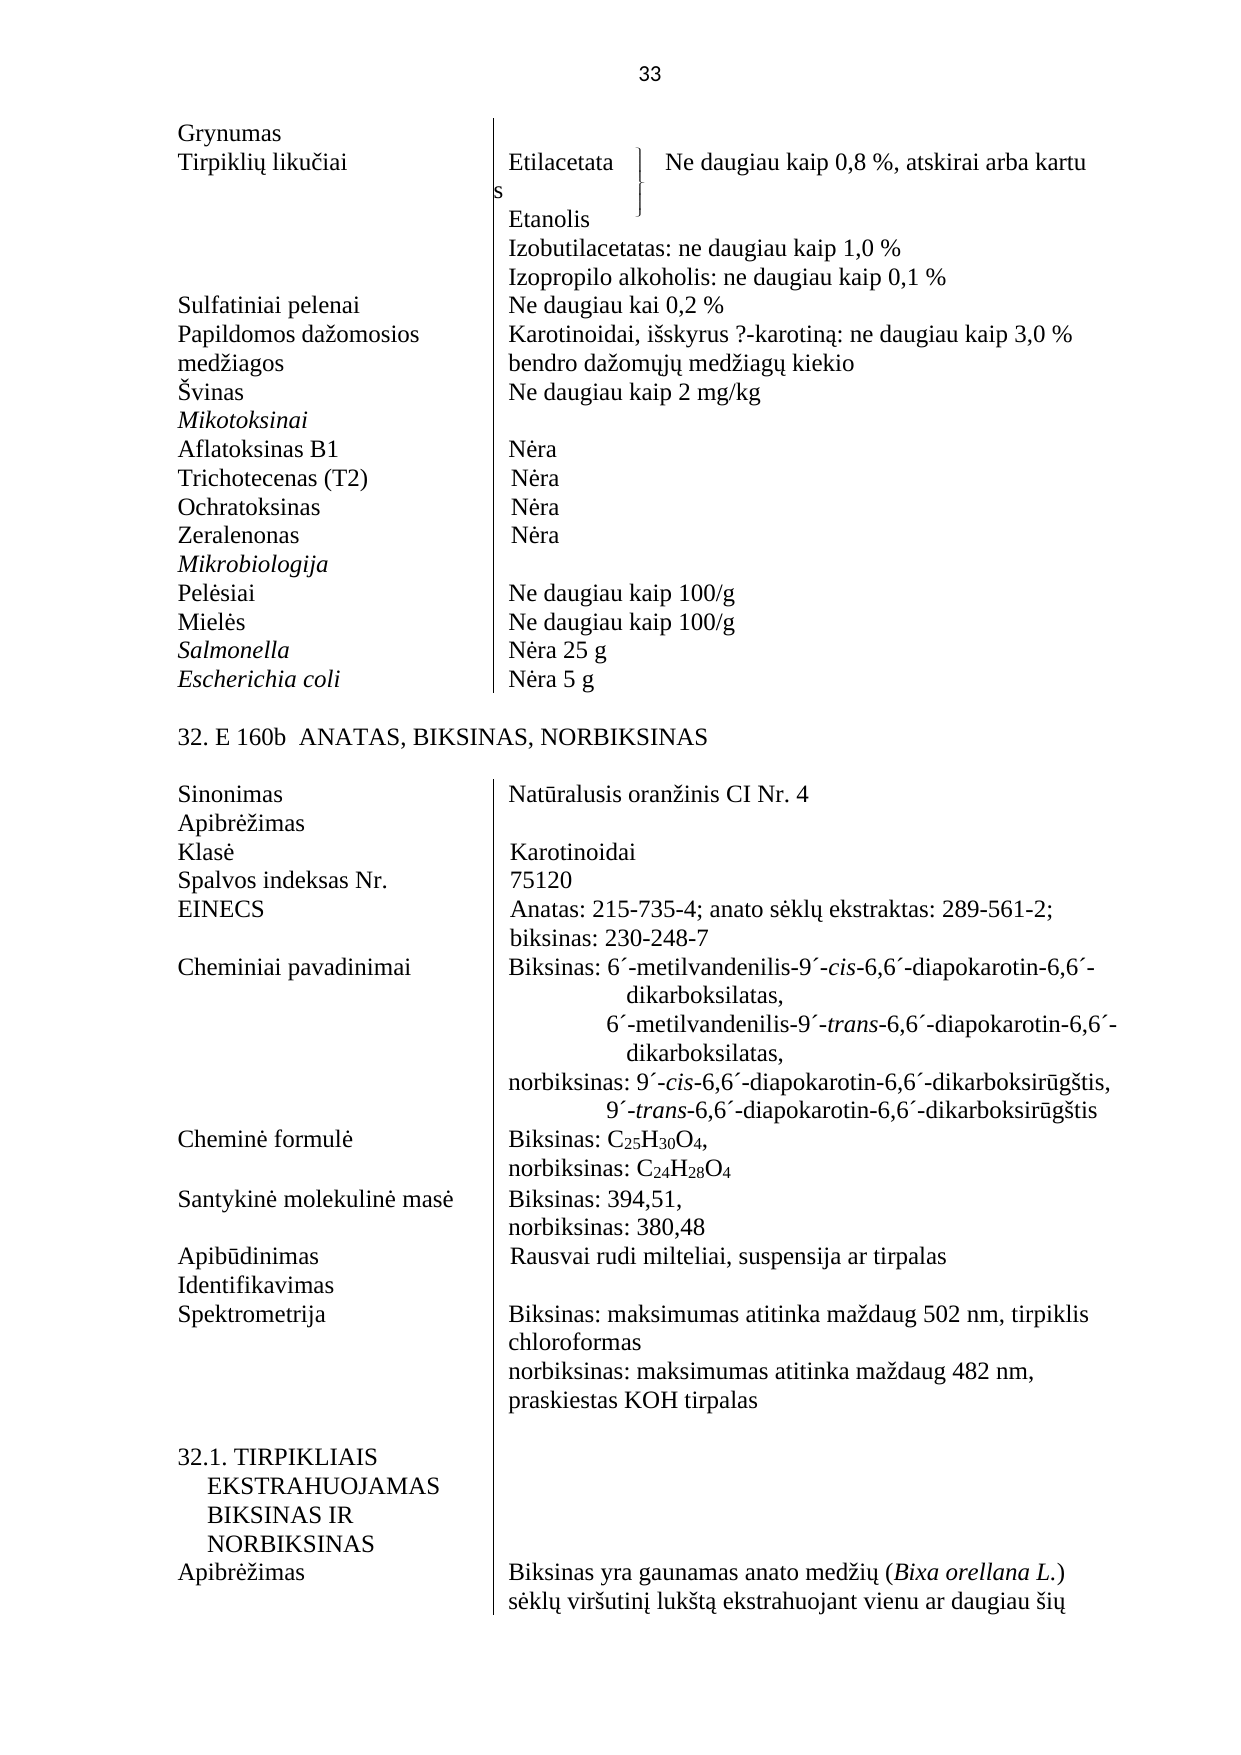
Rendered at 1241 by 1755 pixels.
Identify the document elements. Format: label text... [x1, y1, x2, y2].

table_cell Ne daugiau kai 0,2 % [494, 291, 1122, 319]
table_cell [494, 406, 1122, 434]
table_cell Spalvos indeksas Nr. [177, 866, 493, 894]
table_cell [494, 1414, 1122, 1557]
table_cell Apibūdinimas [177, 1241, 493, 1270]
table_cell Švinas [177, 377, 493, 406]
table_cell Rausvai rudi milteliai, suspensija ar tirpalas [494, 1241, 1122, 1270]
table_cell Etanolis [494, 204, 618, 233]
table_cell [494, 549, 1122, 578]
table_cell Biksinas: 394,51, norbiksinas: 380,48 [494, 1184, 1122, 1241]
table_cell Mielės [177, 607, 493, 636]
table_cell Klasė [177, 837, 493, 866]
table_cell Papildomos dažomosios medžiagos [177, 319, 493, 377]
table_cell EINECS [177, 894, 493, 952]
table_cell Izobutilacetatas: ne daugiau kaip 1,0 % Izopropilo alkoholis: ne daugiau kaip 0,1 % [494, 233, 1122, 291]
table_cell Cheminė formulė [177, 1124, 493, 1184]
table_cell Salmonella [177, 636, 493, 664]
table_cell Nėra Nėra Nėra [498, 463, 1122, 549]
table_cell Ne daugiau kaip 2 mg/kg [494, 377, 1122, 406]
table_cell Pelėsiai [177, 578, 493, 607]
table_cell Natūralusis oranžinis CI Nr. 4 [494, 779, 1122, 808]
table_cell [494, 118, 1122, 147]
table_cell Biksinas: C25H30O4, norbiksinas: C24H28O4 [494, 1124, 1122, 1184]
table_cell Trichotecenas (T2) [177, 463, 493, 492]
table_cell [177, 233, 493, 291]
table_cell Nėra 5 g [494, 664, 1122, 693]
table_cell Apibrėžimas [177, 1558, 493, 1615]
table_cell Aflatoksinas B1 [177, 434, 493, 463]
table_cell Ochratoksinas [177, 492, 493, 521]
table_cell Sulfatiniai pelenai [177, 291, 493, 319]
table_cell 75120 [494, 866, 1122, 894]
table_cell Escherichia coli [177, 664, 493, 693]
table_cell Zeralenonas [177, 521, 493, 549]
table_cell Nėra 25 g [494, 636, 1122, 664]
table_cell Apibrėžimas [177, 808, 493, 837]
table_cell Cheminiai pavadinimai [177, 952, 493, 1124]
table_cell [494, 808, 1122, 837]
table_cell Sinonimas [177, 779, 493, 808]
table_cell Tirpiklių likučiai [177, 147, 493, 233]
table_cell [494, 463, 498, 549]
table_cell Mikotoksinai [177, 406, 493, 434]
table_cell Karotinoidai, išskyrus ?beta-karotiną: ne daugiau kaip 3,0 % bendro dažomųjų medžiagų kiekio [494, 319, 1122, 377]
table_cell Biksinas: 6´-metilvandenilis-9´-cis-6,6´-diapokarotin-6,6´- dikarboksilatas, 6´-metilvandenilis-9´-trans-6,6´-diapokarotin-6,6´-dikarboksilatas, norbiksinas: 9´-cis-6,6´-diapokarotin-6,6´-dikarboksirūgštis, 9´-trans-6,6´-diapokarotin-6,6´-dikarboksirūgštis [494, 952, 1122, 1124]
table_cell Grynumas [177, 118, 493, 147]
table_cell 32. E 160b ANATAS, BIKSINAS, NORBIKSINAS [177, 693, 1122, 779]
table_cell Anatas: 215-735-4; anato sėklų ekstraktas: 289-561-2; biksinas: 230-248-7 [494, 894, 1122, 952]
table_cell Spektrometrija [177, 1299, 493, 1414]
table_cell Biksinas yra gaunamas anato medžių (Bixa orellana L.) sėklų viršutinį lukštą ekstrahuojant vienu ar daugiau šių [494, 1558, 1122, 1615]
table_cell Identifikavimas [177, 1270, 493, 1299]
table_cell Ne daugiau kaip 100/g [494, 578, 1122, 607]
table_cell Nėra [494, 434, 1122, 463]
table_cell Etilacetatas [494, 147, 618, 204]
table_cell [494, 1270, 1122, 1299]
table_cell Ne daugiau kaip 0,8 %, atskirai arba kartu [665, 147, 1122, 233]
table_cell [618, 147, 665, 233]
table_cell Ne daugiau kaip 100/g [494, 607, 1122, 636]
table_cell Santykinė molekulinė masė [177, 1184, 493, 1241]
table_cell Biksinas: maksimumas atitinka maždaug 502 nm, tirpiklis chloroformas norbiksinas: maksimumas atitinka maždaug 482 nm, praskiestas KOH tirpalas [494, 1299, 1122, 1414]
table_cell Karotinoidai [494, 837, 1122, 866]
table_cell 32.1. TirpikLiais ekstrahuojamas biksinas ir norbiksinas [177, 1414, 493, 1557]
table_cell Mikrobiologija [177, 549, 493, 578]
